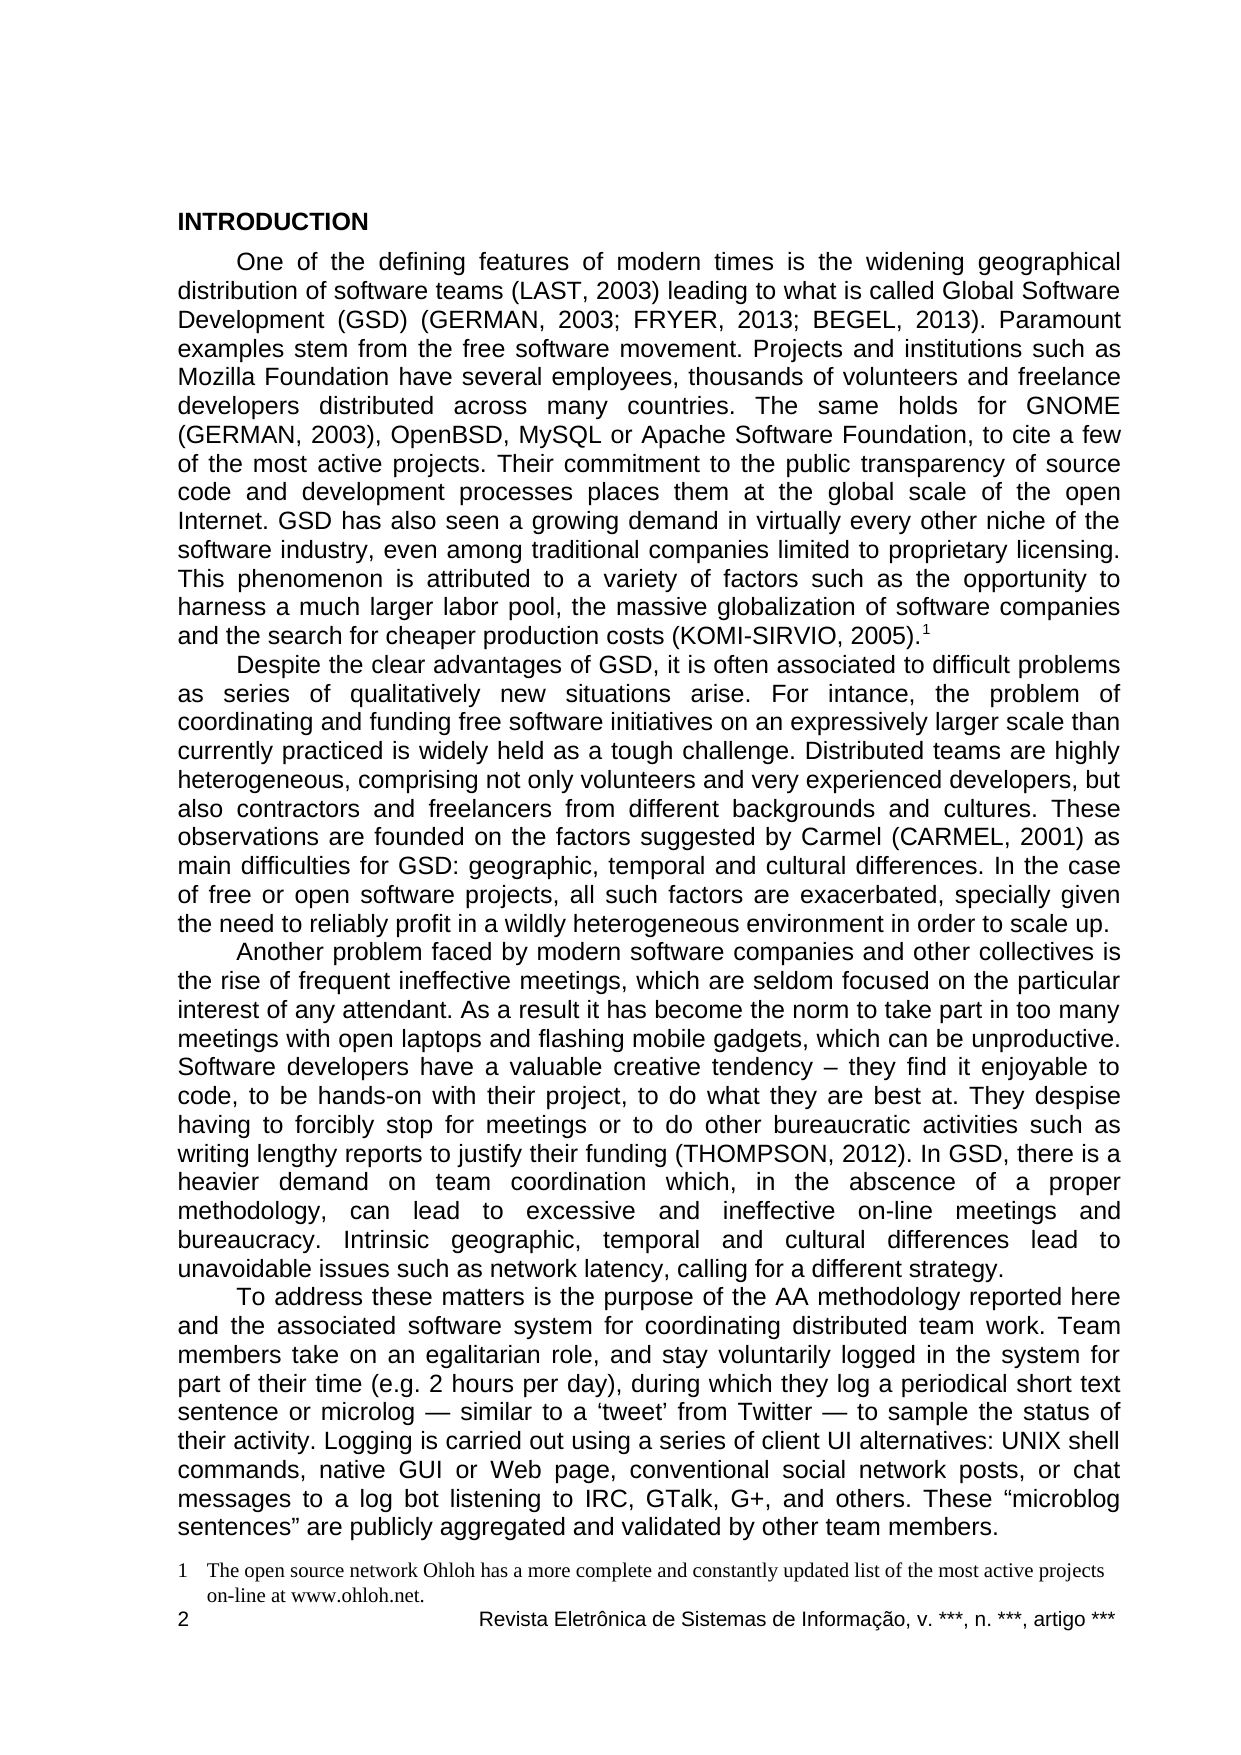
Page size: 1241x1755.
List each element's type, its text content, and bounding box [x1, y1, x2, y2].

subtitle IntroduCTION [177, 207, 1122, 235]
text One of the defining features of modern times is the widening geographical distribution of software teams (LAST, 2003) leading to what is called Global Software Development (GSD) (GERMAN, 2003; FRYER, 2013; BEGEL, 2013). Paramount examples stem from the free software movement. Projects and institutions such as Mozilla Foundation have several employees, thousands of volunteers and freelance developers distributed across many countries. The same holds for GNOME (GERMAN, 2003), OpenBSD, MySQL or Apache Software Foundation, to cite a few of the most active projects. Their commitment to the public transparency of source code and development processes places them at the global scale of the open Internet. GSD has also seen a growing demand in virtually every other niche of the software industry, even among traditional companies limited to proprietary licensing. This phenomenon is attributed to a variety of factors such as the opportunity to harness a much larger labor pool, the massive globalization of software companies and the search for cheaper production costs (KOMI-SIRVIO, 2005). [177, 247, 1122, 650]
text To address these matters is the purpose of the AA methodology reported here and the associated software system for coordinating distributed team work. Team members take on an egalitarian role, and stay voluntarily logged in the system for part of their time (e.g. 2 hours per day), during which they log a periodical short text sentence or microlog — similar to a ‘tweet’ from Twitter — to sample the status of their activity. Logging is carried out using a series of client UI alternatives: UNIX shell commands, native GUI or Web page, conventional social network posts, or chat messages to a log bot listening to IRC, GTalk, G+, and others. These “microblog sentences” are publicly aggregated and validated by other team members. [177, 1282, 1122, 1541]
text The open source network Ohloh has a more complete and constantly updated list of the most active projects on-line at www.ohloh.net. [177, 1558, 1122, 1607]
text Despite the clear advantages of GSD, it is often associated to difficult problems as series of qualitatively new situations arise. For intance, the problem of coordinating and funding free software initiatives on an expressively larger scale than currently practiced is widely held as a tough challenge. Distributed teams are highly heterogeneous, comprising not only volunteers and very experienced developers, but also contractors and freelancers from different backgrounds and cultures. These observations are founded on the factors suggested by Carmel (CARMEL, 2001) as main difficulties for GSD: geographic, temporal and cultural differences. In the case of free or open software projects, all such factors are exacerbated, specially given the need to reliably profit in a wildly heterogeneous environment in order to scale up. [177, 650, 1122, 937]
text Another problem faced by modern software companies and other collectives is the rise of frequent ineffective meetings, which are seldom focused on the particular interest of any attendant. As a result it has become the norm to take part in too many meetings with open laptops and flashing mobile gadgets, which can be unproductive. Software developers have a valuable creative tendency – they find it enjoyable to code, to be hands-on with their project, to do what they are best at. They despise having to forcibly stop for meetings or to do other bureaucratic activities such as writing lengthy reports to justify their funding (THOMPSON, 2012). In GSD, there is a heavier demand on team coordination which, in the abscence of a proper methodology, can lead to excessive and ineffective on-line meetings and bureaucracy. Intrinsic geographic, temporal and cultural differences lead to unavoidable issues such as network latency, calling for a different strategy. [177, 937, 1122, 1282]
